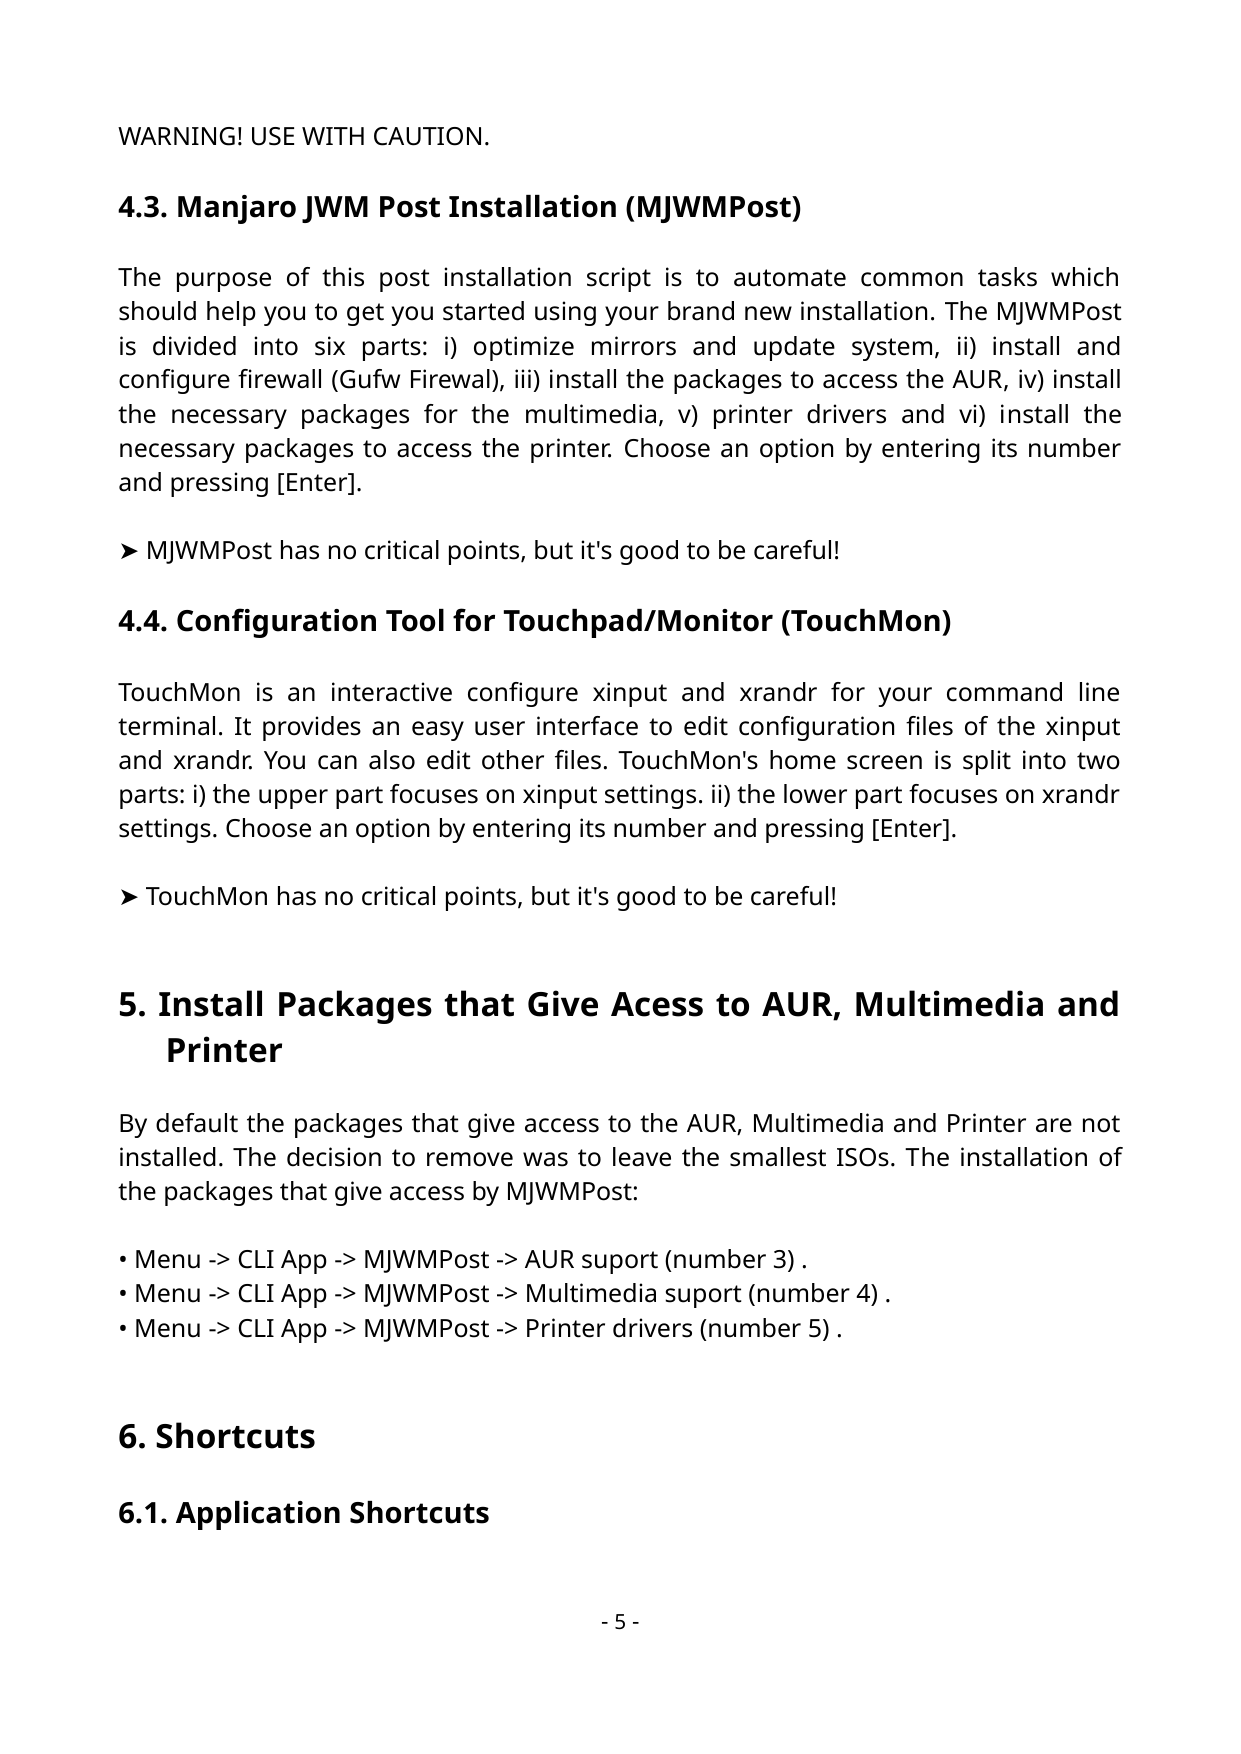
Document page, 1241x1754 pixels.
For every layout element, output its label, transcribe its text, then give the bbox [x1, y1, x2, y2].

text ➤ TouchMon has no critical points, but it's good to be careful! [118, 879, 1122, 913]
subtitle 5. Install Packages that Give Acess to AUR, Multimedia and Printer [118, 981, 1122, 1072]
text • Menu -> CLI App -> MJWMPost -> Multimedia suport (number 4) . [118, 1276, 1122, 1310]
subtitle 4.3. Manjaro JWM Post Installation (MJWMPost) [118, 186, 1122, 226]
subtitle 4.4. Configuration Tool for Touchpad/Monitor (TouchMon) [118, 601, 1122, 640]
text TouchMon is an interactive configure xinput and xrandr for your command line terminal. It provides an easy user interface to edit configuration files of the xinput and xrandr. You can also edit other files. TouchMon's home screen is split into two parts: i) the upper part focuses on xinput settings. ii) the lower part focuses on xrandr settings. Choose an option by entering its number and pressing [Enter]. [118, 674, 1122, 845]
text WARNING! USE WITH CAUTION. [118, 118, 1122, 152]
subtitle 6. Shortcuts [118, 1412, 1122, 1458]
text The purpose of this post installation script is to automate common tasks which should help you to get you started using your brand new installation. The MJWMPost is divided into six parts: i) optimize mirrors and update system, ii) install and configure firewall (Gufw Firewal), iii) install the packages to access the AUR, iv) install the necessary packages for the multimedia, v) printer drivers and vi) install the necessary packages to access the printer. Choose an option by entering its number and pressing [Enter]. [118, 260, 1122, 498]
subtitle 6.1. Application Shortcuts [118, 1492, 1122, 1532]
text • Menu -> CLI App -> MJWMPost -> AUR suport (number 3) . [118, 1242, 1122, 1276]
text ➤ MJWMPost has no critical points, but it's good to be careful! [118, 532, 1122, 567]
text • Menu -> CLI App -> MJWMPost -> Printer drivers (number 5) . [118, 1310, 1122, 1344]
text By default the packages that give access to the AUR, Multimedia and Printer are not installed. The decision to remove was to leave the smallest ISOs. The installation of the packages that give access by MJWMPost: [118, 1106, 1122, 1208]
